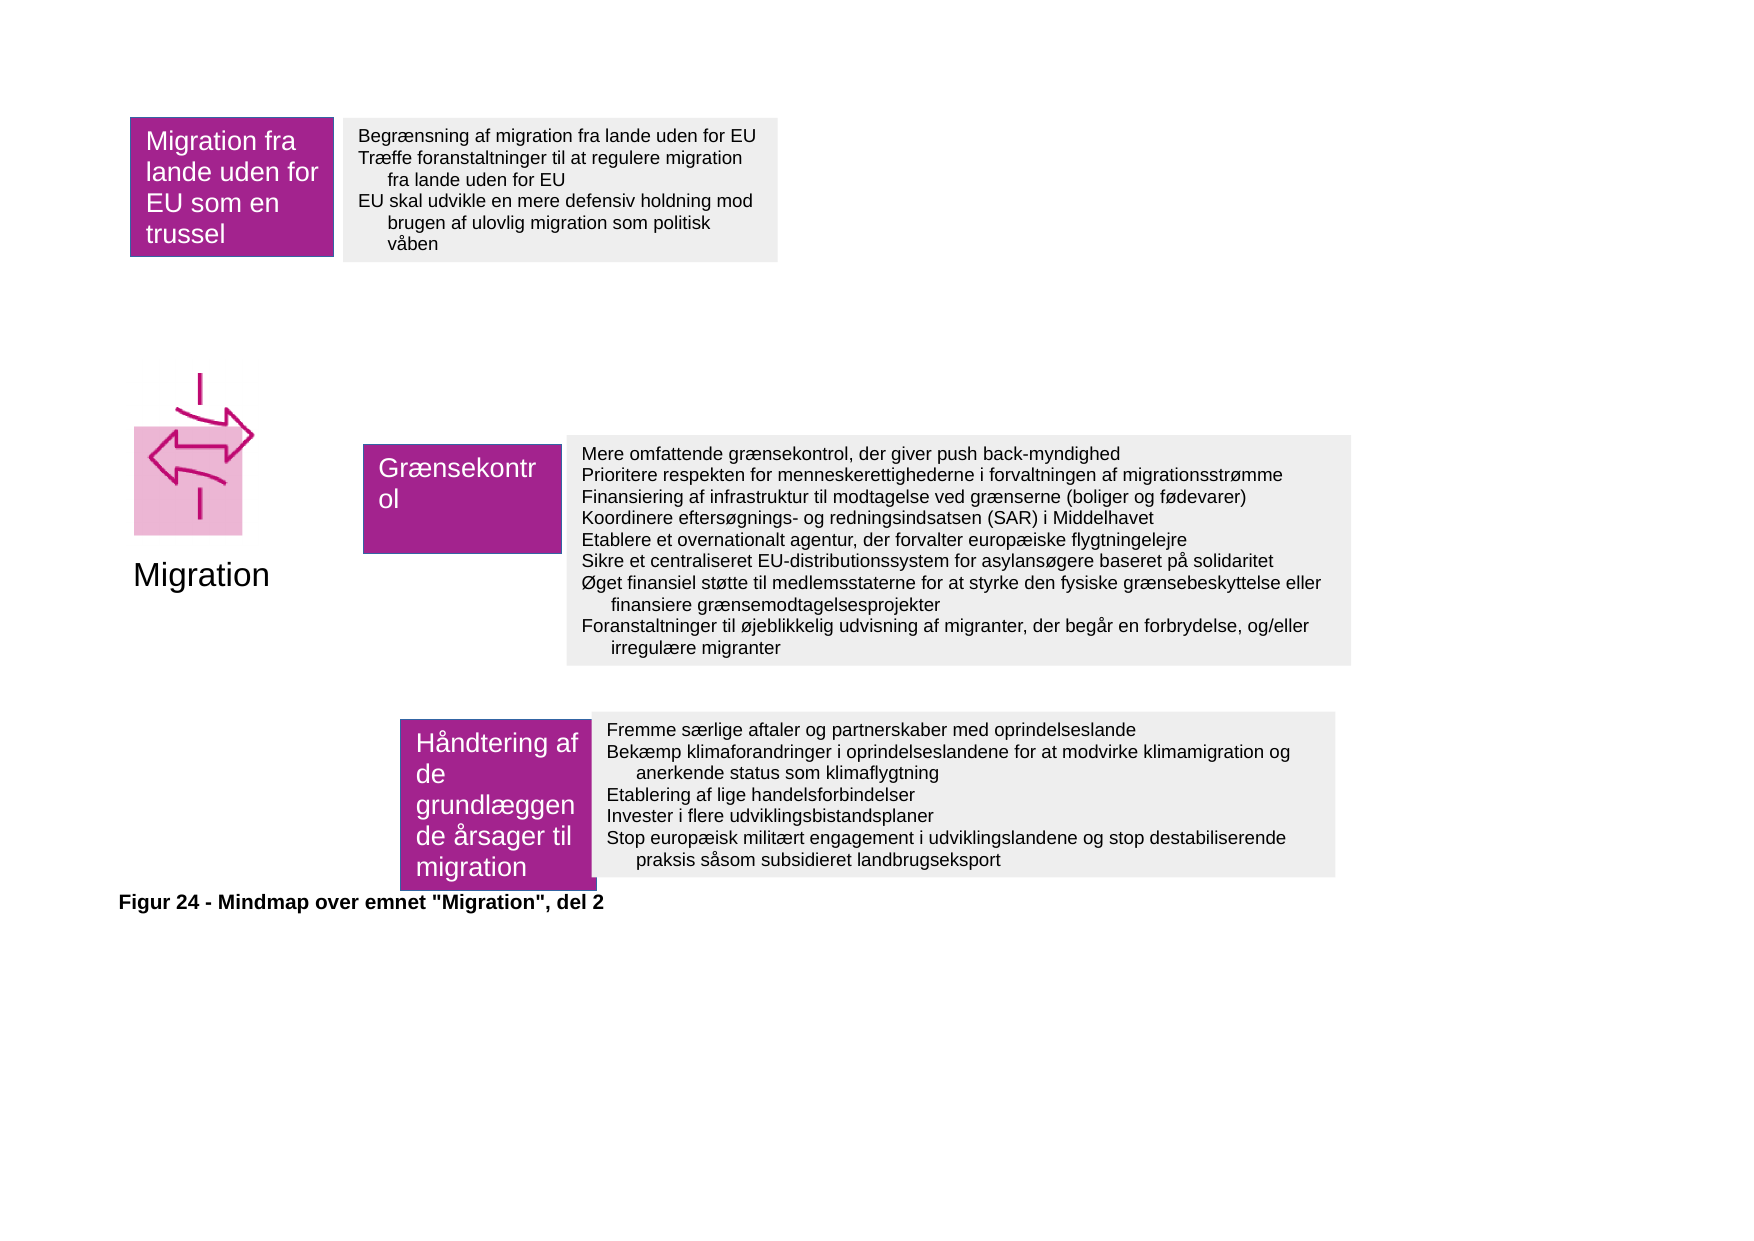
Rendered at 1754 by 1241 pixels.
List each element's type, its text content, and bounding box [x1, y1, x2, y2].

picture [126, 359, 259, 546]
text Figur 24 - Mindmap over emnet "Migration", del 2 [118, 130, 1351, 914]
